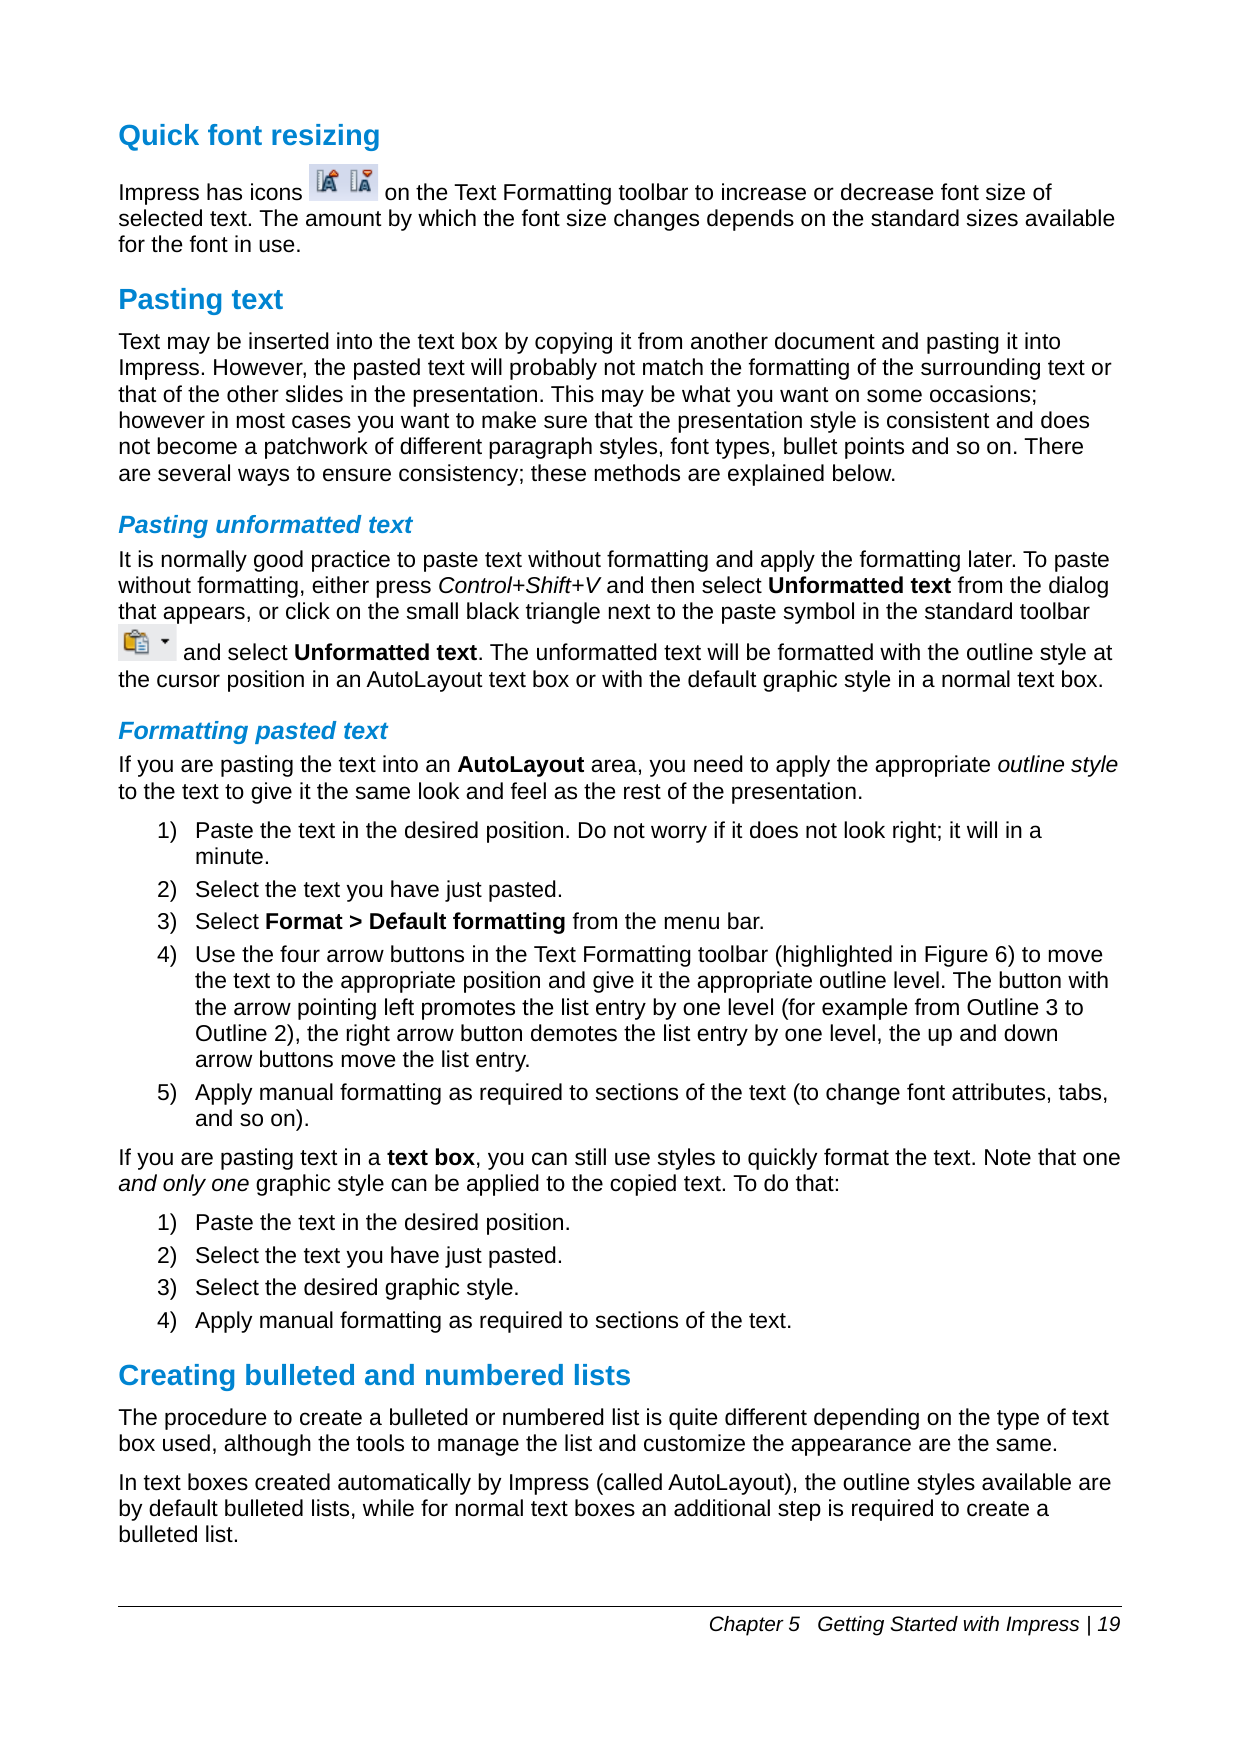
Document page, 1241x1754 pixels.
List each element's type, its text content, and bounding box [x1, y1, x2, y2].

list Use the four arrow buttons in the Text Formatting toolbar (highlighted in Figure 6) to move the text to the appropriate position and give it the appropriate outline level. The button with the arrow pointing left promotes the list entry by one level (for example from Outline 3 to Outline 2), the right arrow button demotes the list entry by one level, the up and down arrow buttons move the list entry. [177, 941, 1122, 1072]
text The procedure to create a bulleted or numbered list is quite different depending on the type of text box used, although the tools to manage the list and customize the appearance are the same. [118, 1403, 1122, 1456]
list Select the desired graphic style. [177, 1274, 1122, 1301]
subtitle Formatting pasted text [118, 716, 1122, 745]
text Text may be inserted into the text box by copying it from another document and pasting it into Impress. However, the pasted text will probably not match the formatting of the surrounding text or that of the other slides in the presentation. This may be what you want on some occasions; however in most cases you want to make sure that the presentation style is consistent and does not become a patchwork of different paragraph styles, font types, bullet points and so on. There are several ways to ensure consistency; these methods are explained below. [118, 328, 1122, 486]
list Paste the text in the desired position. [177, 1209, 1122, 1236]
subtitle Pasting text [118, 282, 1122, 316]
picture [309, 164, 379, 201]
list Select the text you have just pasted. [177, 876, 1122, 902]
list Apply manual formatting as required to sections of the text (to change font attributes, tabs, and so on). [177, 1079, 1122, 1131]
list Paste the text in the desired position. Do not worry if it does not look right; it will in a minute. [177, 817, 1122, 869]
text If you are pasting text in a text box, you can still use styles to quickly format the text. Note that one and only one graphic style can be applied to the copied text. To do that: [118, 1144, 1122, 1197]
text If you are pasting the text into an AutoLayout area, you need to apply the appropriate outline style to the text to give it the same look and feel as the rest of the presentation. [118, 751, 1122, 804]
text Impress has icons on the Text Formatting toolbar to increase or decrease font size of selected text. The amount by which the font size changes depends on the standard sizes available for the font in use. [118, 164, 1122, 258]
picture [118, 624, 177, 661]
text In text boxes created automatically by Impress (called AutoLayout), the outline styles available are by default bulleted lists, while for normal text boxes an additional step is required to create a bulleted list. [118, 1469, 1122, 1548]
subtitle Pasting unformatted text [118, 510, 1122, 539]
list Apply manual formatting as required to sections of the text. [177, 1307, 1122, 1333]
text It is normally good practice to paste text without formatting and apply the formatting later. To paste without formatting, either press Control+Shift+V and then select Unformatted text from the dialog that appears, or click on the small black triangle next to the paste symbol in the standard toolbar and select Unformatted text. The unformatted text will be formatted with the outline style at the cursor position in an AutoLayout text box or with the default graphic style in a normal text box. [118, 546, 1122, 692]
subtitle Creating bulleted and numbered lists [118, 1358, 1122, 1391]
subtitle Quick font resizing [118, 118, 1122, 152]
list Select the text you have just pasted. [177, 1242, 1122, 1268]
list Select Format > Default formatting from the menu bar. [177, 908, 1122, 934]
